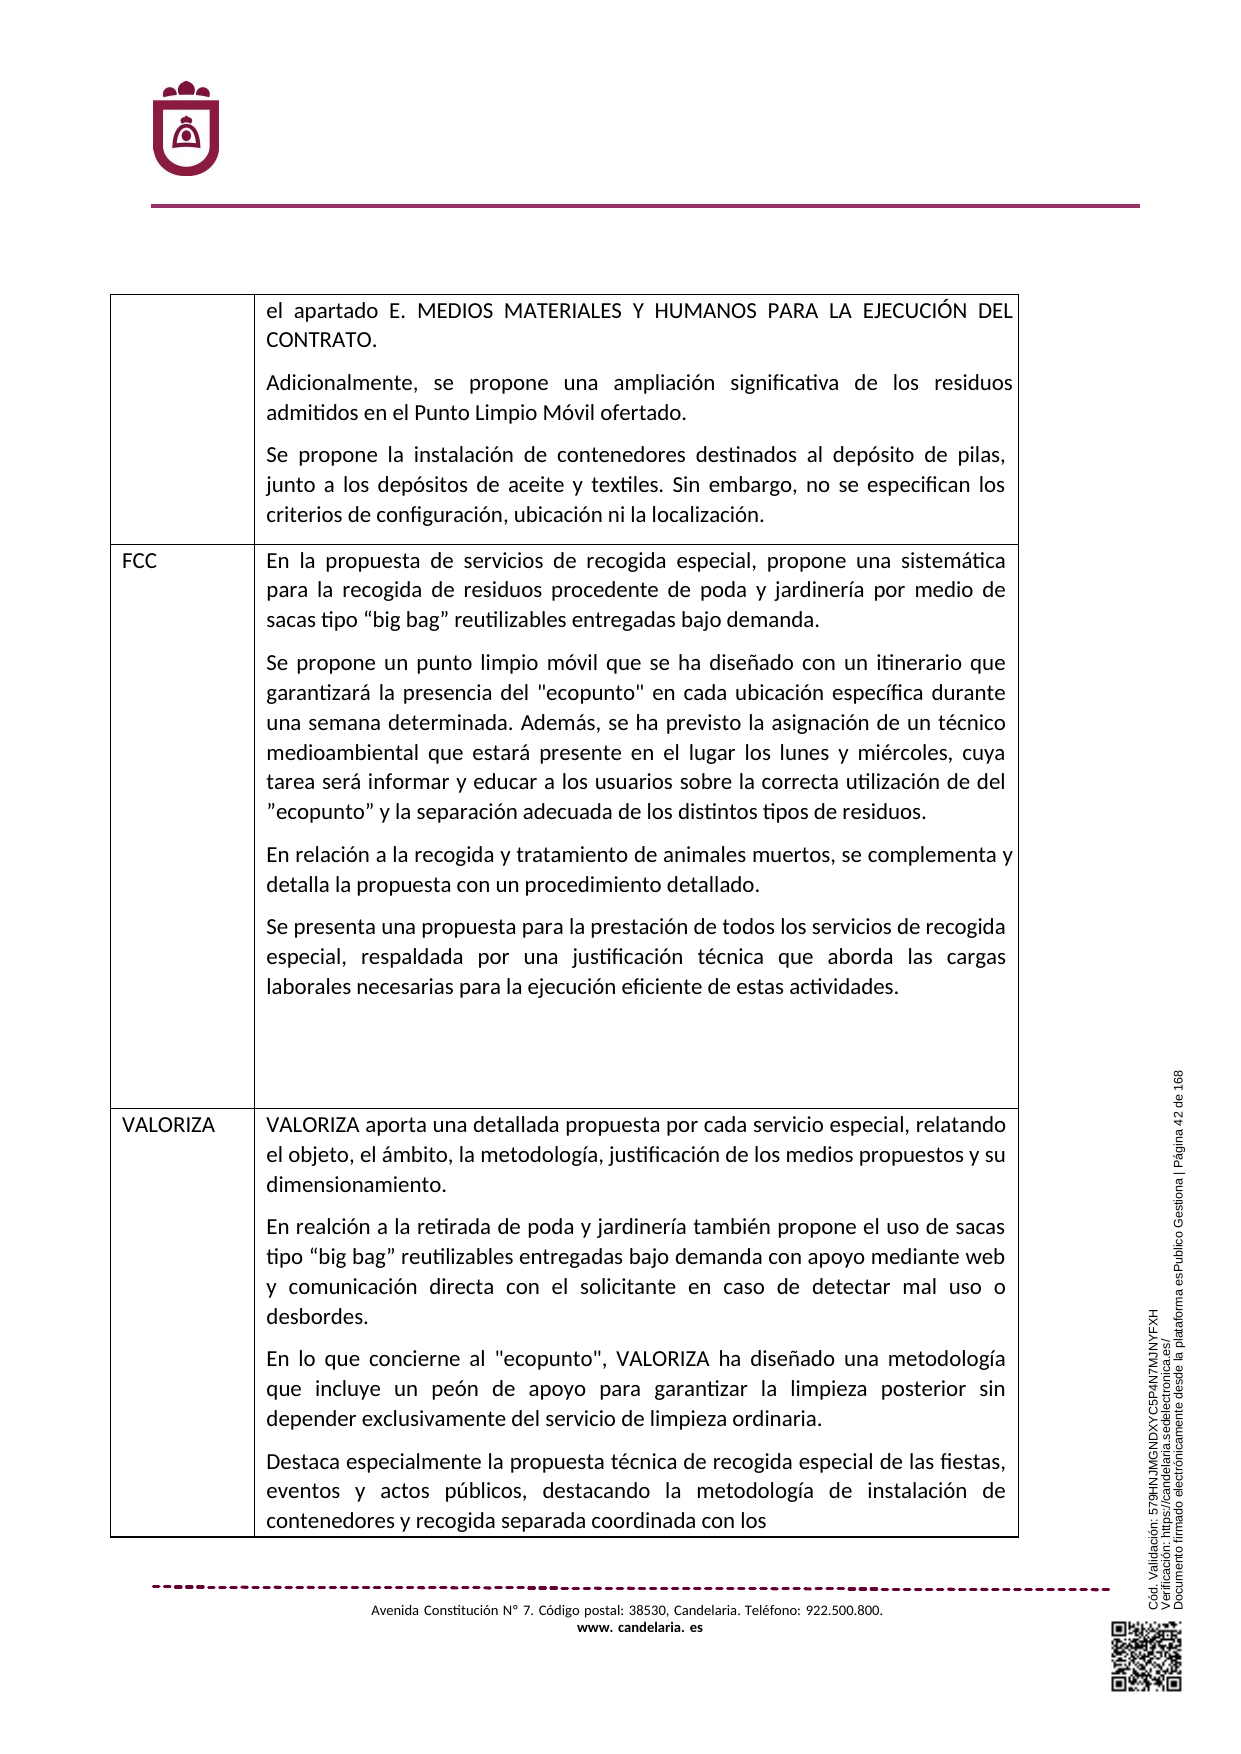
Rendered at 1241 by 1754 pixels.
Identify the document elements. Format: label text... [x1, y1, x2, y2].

table_cell VALORIZA [111, 1109, 254, 1536]
table_cell VALORIZA aporta una detallada propuesta por cada servicio especial, relatando el objeto, el ámbito, la metodología, justificación de los medios propuestos y su dimensionamiento. En realción a la retirada de poda y jardinería también propone el uso de sacas tipo “big bag” reutilizables entregadas bajo demanda con apoyo mediante web y comunicación directa con el solicitante en caso de detectar mal uso o desbordes. En lo que concierne al "ecopunto", VALORIZA ha diseñado una metodología que incluye un peón de apoyo para garantizar la limpieza posterior sin depender exclusivamente del servicio de limpieza ordinaria. Destaca especialmente la propuesta técnica de recogida especial de las fiestas, eventos y actos públicos, destacando la metodología de instalación de contenedores y recogida separada coordinada con los [255, 1109, 1018, 1536]
table_header el apartado E. MEDIOS MATERIALES Y HUMANOS PARA LA EJECUCIÓN DEL CONTRATO. Adicionalmente, se propone una ampliación significativa de los residuos admitidos en el Punto Limpio Móvil ofertado. Se propone la instalación de contenedores destinados al depósito de pilas, junto a los depósitos de aceite y textiles. Sin embargo, no se especifican los criterios de configuración, ubicación ni la localización. [255, 295, 1018, 543]
table_cell FCC [111, 545, 254, 1108]
table_header [111, 295, 254, 543]
table_cell En la propuesta de servicios de recogida especial, propone una sistemática para la recogida de residuos procedente de poda y jardinería por medio de sacas tipo “big bag” reutilizables entregadas bajo demanda. Se propone un punto limpio móvil que se ha diseñado con un itinerario que garantizará la presencia del "ecopunto" en cada ubicación específica durante una semana determinada. Además, se ha previsto la asignación de un técnico medioambiental que estará presente en el lugar los lunes y miércoles, cuya tarea será informar y educar a los usuarios sobre la correcta utilización de del ”ecopunto” y la separación adecuada de los distintos tipos de residuos. En relación a la recogida y tratamiento de animales muertos, se complementa y detalla la propuesta con un procedimiento detallado. Se presenta una propuesta para la prestación de todos los servicios de recogida especial, respaldada por una justificación técnica que aborda las cargas laborales necesarias para la ejecución eficiente de estas actividades. [255, 545, 1018, 1108]
